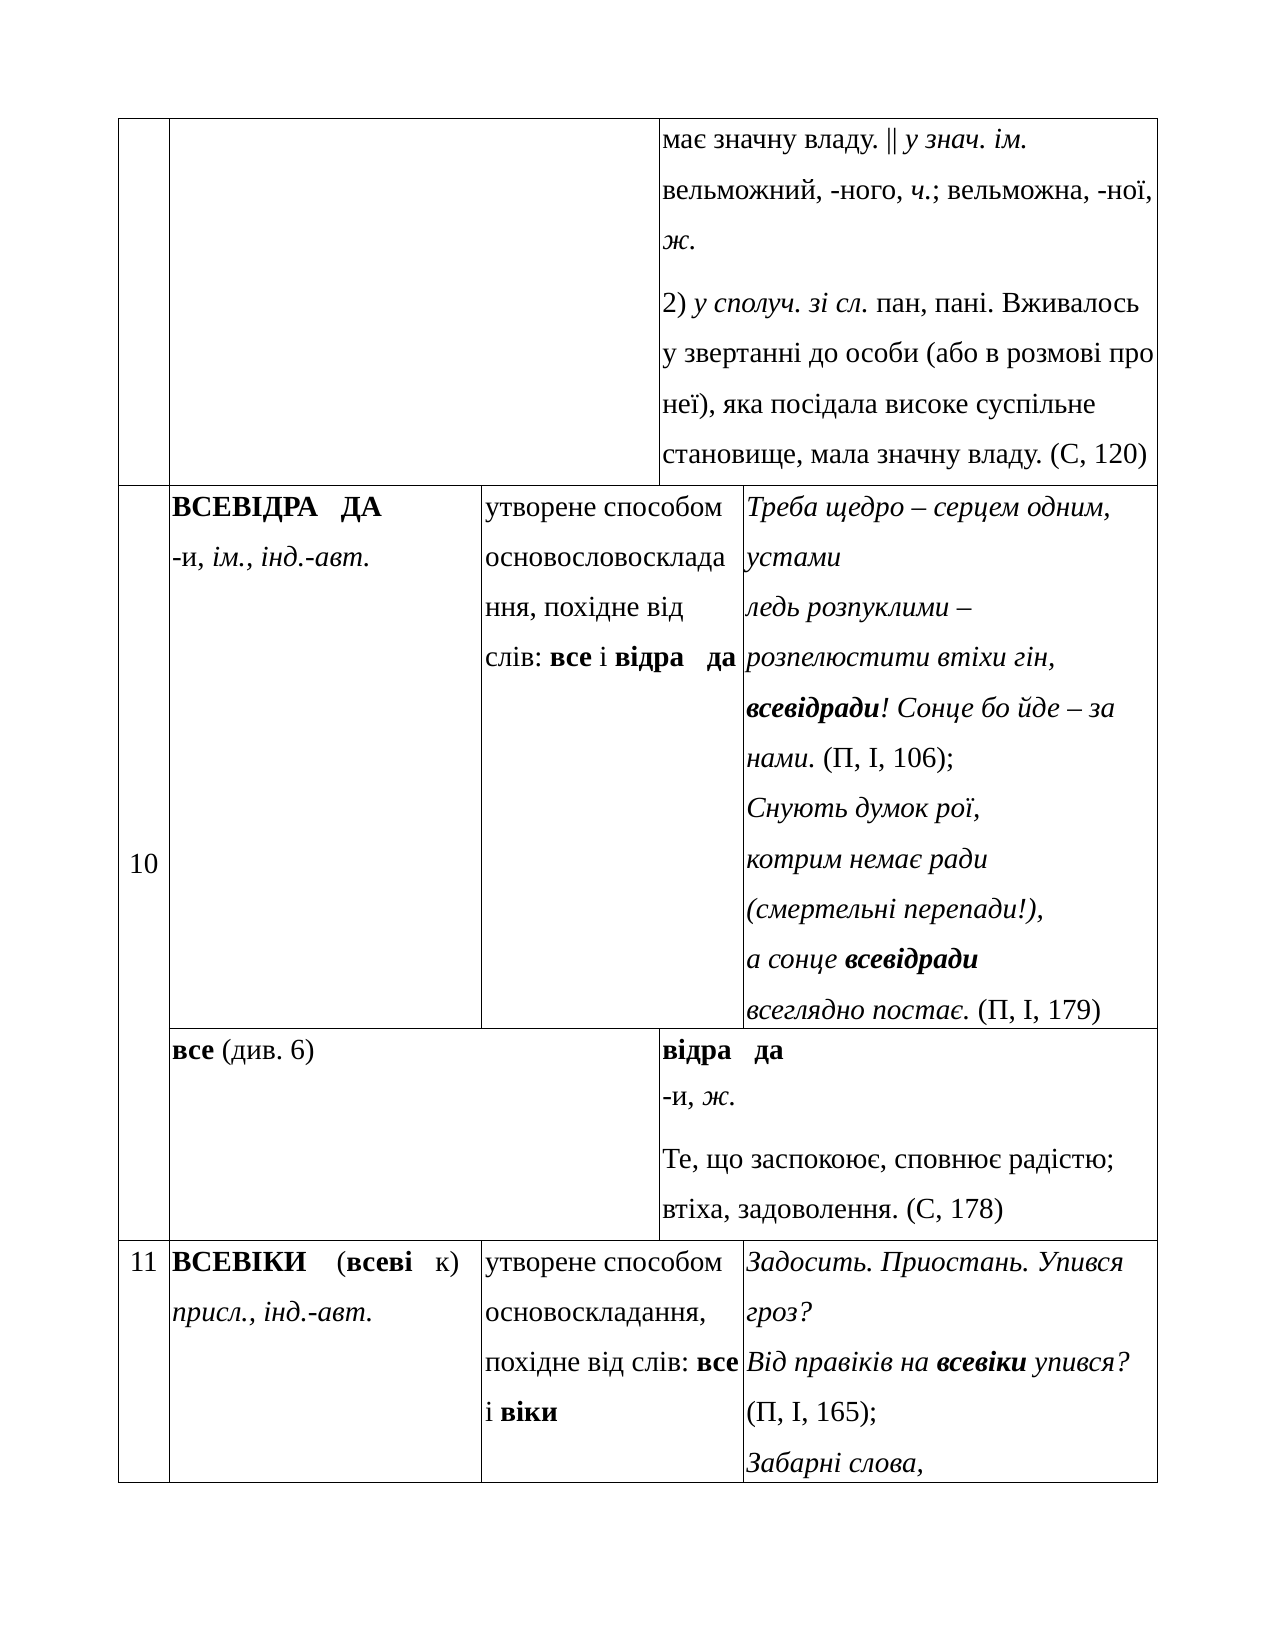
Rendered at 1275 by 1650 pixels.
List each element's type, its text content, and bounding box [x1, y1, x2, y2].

table_cell 11 [119, 1241, 169, 1481]
table_cell Всевіки (всевік) присл., інд.-авт. [170, 1241, 481, 1481]
table_cell Треба щедро – серцем одним, устами ледь розпуклими – розпелюстити втіхи гін, всевідради! Сонце бо йде – за нами. (П, І, 106); Снують думок рої, котрим немає ради (смертельні перепади!), а сонце всевідради всеглядно постає. (П, І, 179) [744, 486, 1157, 1028]
table_cell утворене способом основоскладання, похідне від слів: все і віки [482, 1241, 743, 1481]
table_cell відрада -и, ж. Те, що заспокоює, сповнює радістю; втіха, задоволення. (С, 178) [660, 1029, 1157, 1240]
table_cell все (див. 6) [170, 1029, 659, 1240]
table_cell [170, 119, 659, 485]
table_cell має значну владу. || у знач. ім. вельможний, -ного, ч.; вельможна, -ної, ж. 2) у сполуч. зі сл. пан, пані. Вживалось у звертанні до особи (або в розмові про неї), яка посідала високе суспільне становище, мала значну владу. (С, 120) [660, 119, 1157, 485]
table_cell Задосить. Приостань. Упився гроз? Від правіків на всевіки упився? (П, І, 165); Забарні слова, [744, 1241, 1157, 1481]
table_cell утворене способом основословоскладання, похідне від слів: все і відрада [482, 486, 743, 1028]
table_cell [119, 119, 169, 485]
table_cell ВсевідрАда -и, ім., інд.-авт. [170, 486, 481, 1028]
table_cell 10 [119, 486, 169, 1240]
